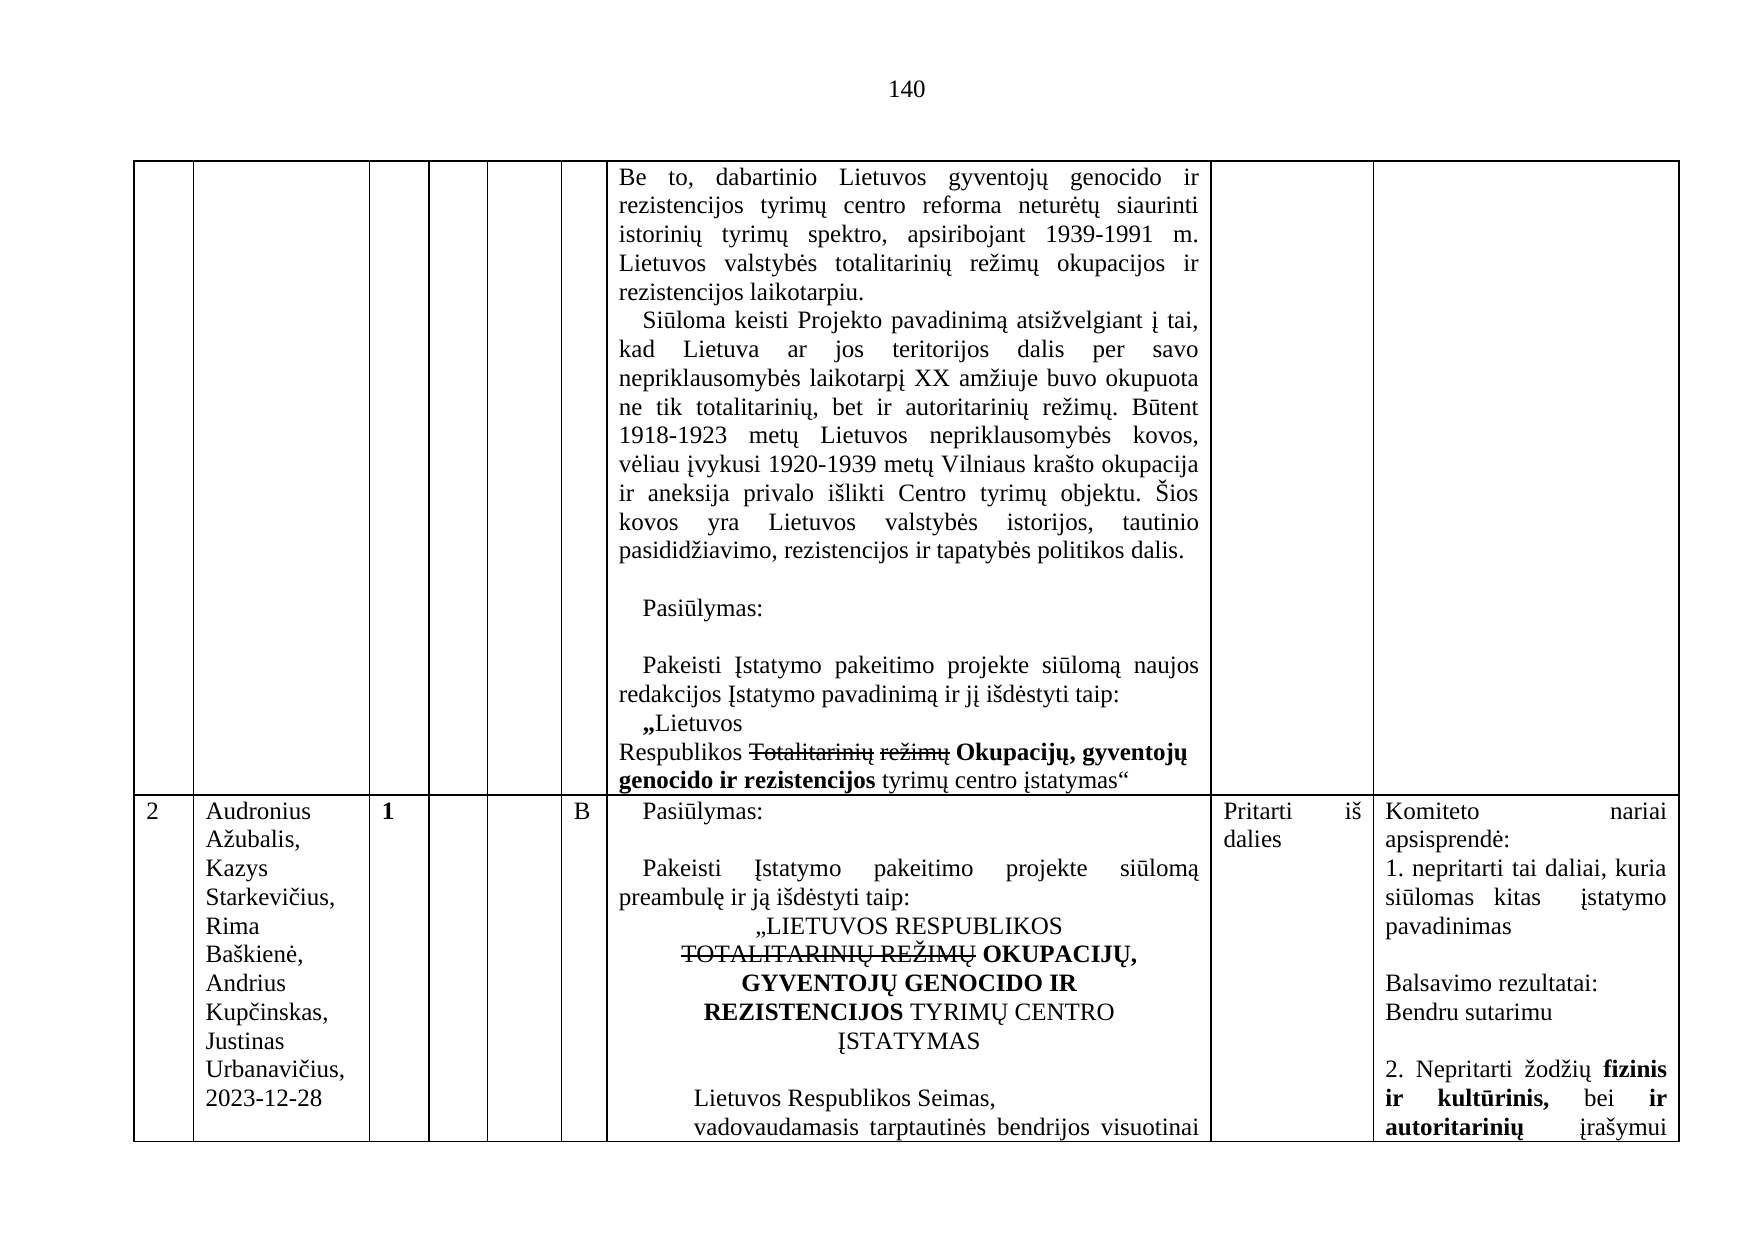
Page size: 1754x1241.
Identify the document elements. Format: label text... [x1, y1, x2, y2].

table_cell [1374, 162, 1678, 794]
table_cell [430, 796, 487, 1141]
table_cell Be to, dabartinio Lietuvos gyventojų genocido ir rezistencijos tyrimų centro reforma neturėtų siaurinti istorinių tyrimų spektro, apsiribojant 1939-1991 m. Lietuvos valstybės totalitarinių režimų okupacijos ir rezistencijos laikotarpiu. Siūloma keisti Projekto pavadinimą atsižvelgiant į tai, kad Lietuva ar jos teritorijos dalis per savo nepriklausomybės laikotarpį XX amžiuje buvo okupuota ne tik totalitarinių, bet ir autoritarinių režimų. Būtent 1918-1923 metų Lietuvos nepriklausomybės kovos, vėliau įvykusi 1920-1939 metų Vilniaus krašto okupacija ir aneksija privalo išlikti Centro tyrimų objektu. Šios kovos yra Lietuvos valstybės istorijos, tautinio pasididžiavimo, rezistencijos ir tapatybės politikos dalis. Pasiūlymas: Pakeisti Įstatymo pakeitimo projekte siūlomą naujos redakcijos Įstatymo pavadinimą ir jį išdėstyti taip: „Lietuvos Respublikos Totalitarinių režimų Okupacijų, gyventojų genocido ir rezistencijos tyrimų centro įstatymas“ [608, 162, 1210, 794]
table_cell [135, 162, 193, 794]
table_cell B [562, 796, 606, 1141]
table_cell Pasiūlymas: Pakeisti Įstatymo pakeitimo projekte siūlomą preambulę ir ją išdėstyti taip: „LIETUVOS RESPUBLIKOS TOTALITARINIŲ REŽIMŲ OKUPACIJŲ, GYVENTOJŲ GENOCIDO IR REZISTENCIJOS TYRIMŲ CENTRO ĮSTATYMAS Lietuvos Respublikos Seimas, vadovaudamasis tarptautinės bendrijos visuotinai [608, 796, 1210, 1141]
table_cell 1 [370, 796, 428, 1141]
table_cell [370, 162, 428, 794]
table_cell [562, 162, 606, 794]
table_cell Komiteto nariai apsisprendė: 1. nepritarti tai daliai, kuria siūlomas kitas įstatymo pavadinimas Balsavimo rezultatai: Bendru sutarimu 2. Nepritarti žodžių fizinis ir kultūrinis, bei ir autoritarinių įrašymui [1374, 796, 1678, 1141]
table_cell [488, 796, 561, 1141]
table_cell [430, 162, 487, 794]
table_cell 2 [135, 796, 193, 1141]
table_cell Pritarti iš dalies [1212, 796, 1373, 1141]
table_cell [1212, 162, 1373, 794]
table_cell Audronius Ažubalis, Kazys Starkevičius, Rima Baškienė, Andrius Kupčinskas, Justinas Urbanavičius, 2023-12-28 [194, 796, 369, 1141]
table_cell [194, 162, 369, 794]
table_cell [488, 162, 561, 794]
